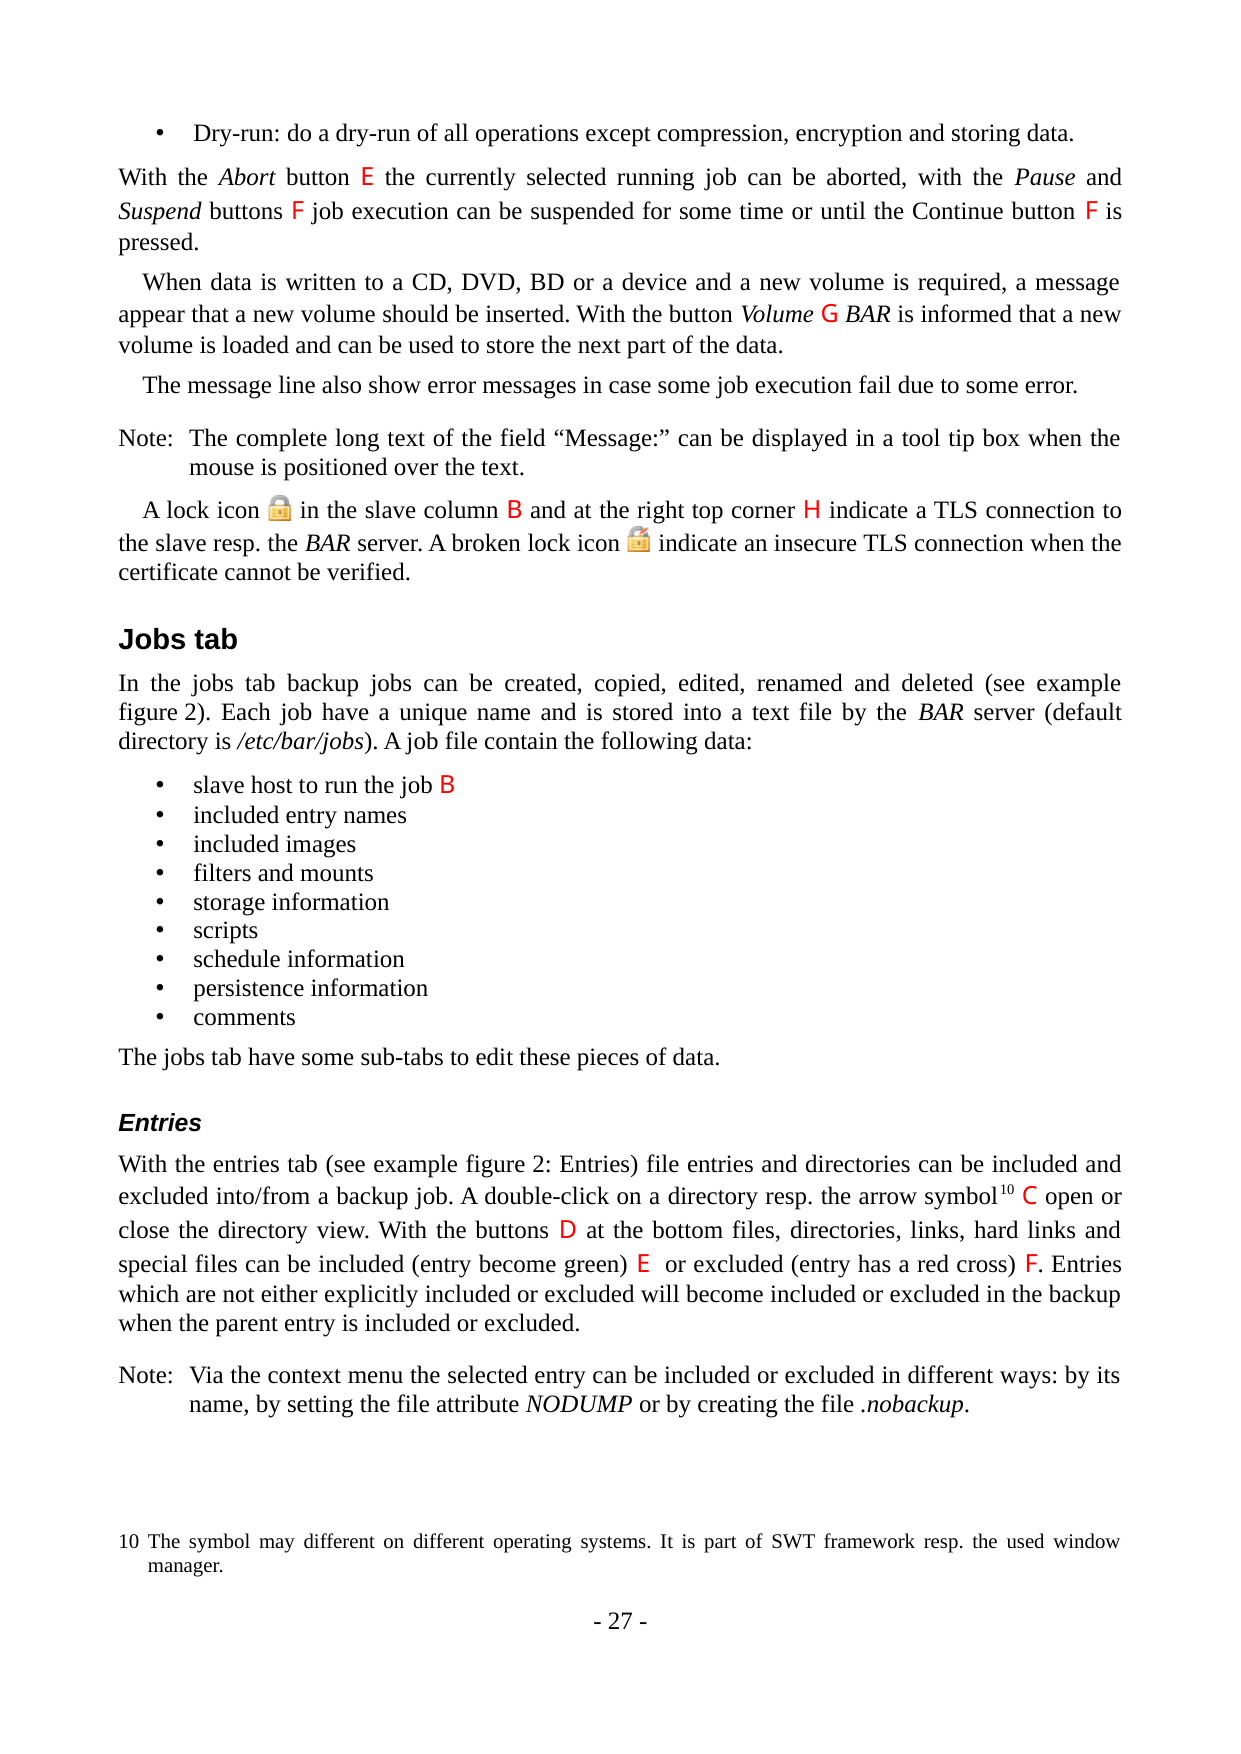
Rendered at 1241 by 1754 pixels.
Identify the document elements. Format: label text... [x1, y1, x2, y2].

subtitle Entries [118, 1108, 1122, 1136]
list schedule information [156, 944, 1122, 973]
text In the jobs tab backup jobs can be created, copied, edited, renamed and deleted (see example figure 2). Each job have a unique name and is stored into a text file by the BAR server (default directory is /etc/bar/jobs). A job file contain the following data: [118, 668, 1122, 754]
text Note: Via the context menu the selected entry can be included or excluded in different ways: by its name, by setting the file attribute NODUMP or by creating the file .nobackup. [118, 1361, 1122, 1418]
text A lock icon in the slave column B and at the right top corner H indicate a TLS connection to the slave resp. the BAR server. A broken lock icon indicate an insecure TLS connection when the certificate cannot be verified. [118, 492, 1122, 585]
list slave host to run the job B [156, 766, 1122, 800]
text When data is written to a CD, DVD, BD or a device and a new volume is required, a message appear that a new volume should be inserted. With the button Volume G BAR is informed that a new volume is loaded and can be used to store the next part of the data. [118, 267, 1122, 359]
text The message line also show error messages in case some job execution fail due to some error. [118, 371, 1122, 399]
picture [626, 526, 652, 552]
text Note: The complete long text of the field “Message:” can be displayed in a tool tip box when the mouse is positioned over the text. [118, 423, 1122, 480]
subtitle Jobs tab [118, 622, 1122, 656]
list included images [156, 829, 1122, 858]
list storage information [156, 887, 1122, 915]
text The symbol may different on different operating systems. It is part of SWT framework resp. the used window manager. [118, 1529, 1122, 1577]
list persistence information [156, 973, 1122, 1002]
list scripts [156, 915, 1122, 944]
list included entry names [156, 800, 1122, 829]
list comments [156, 1002, 1122, 1030]
text With the Abort button E the currently selected running job can be aborted, with the Pause and Suspend buttons F job execution can be suspended for some time or until the Continue button F is pressed. [118, 159, 1122, 256]
list Dry-run: do a dry-run of all operations except compression, encryption and storing data. [156, 118, 1122, 147]
text The jobs tab have some sub-tabs to edit these pieces of data. [118, 1042, 1122, 1071]
picture [267, 495, 293, 521]
list filters and mounts [156, 858, 1122, 887]
text With the entries tab (see example figure 2: Entries) file entries and directories can be included and excluded into/from a backup job. A double-click on a directory resp. the arrow symbol C open or close the directory view. With the buttons D at the bottom files, directories, links, hard links and special files can be included (entry become green) E or excluded (entry has a red cross) F. Entries which are not either explicitly included or excluded will become included or excluded in the backup when the parent entry is included or excluded. [118, 1149, 1122, 1337]
